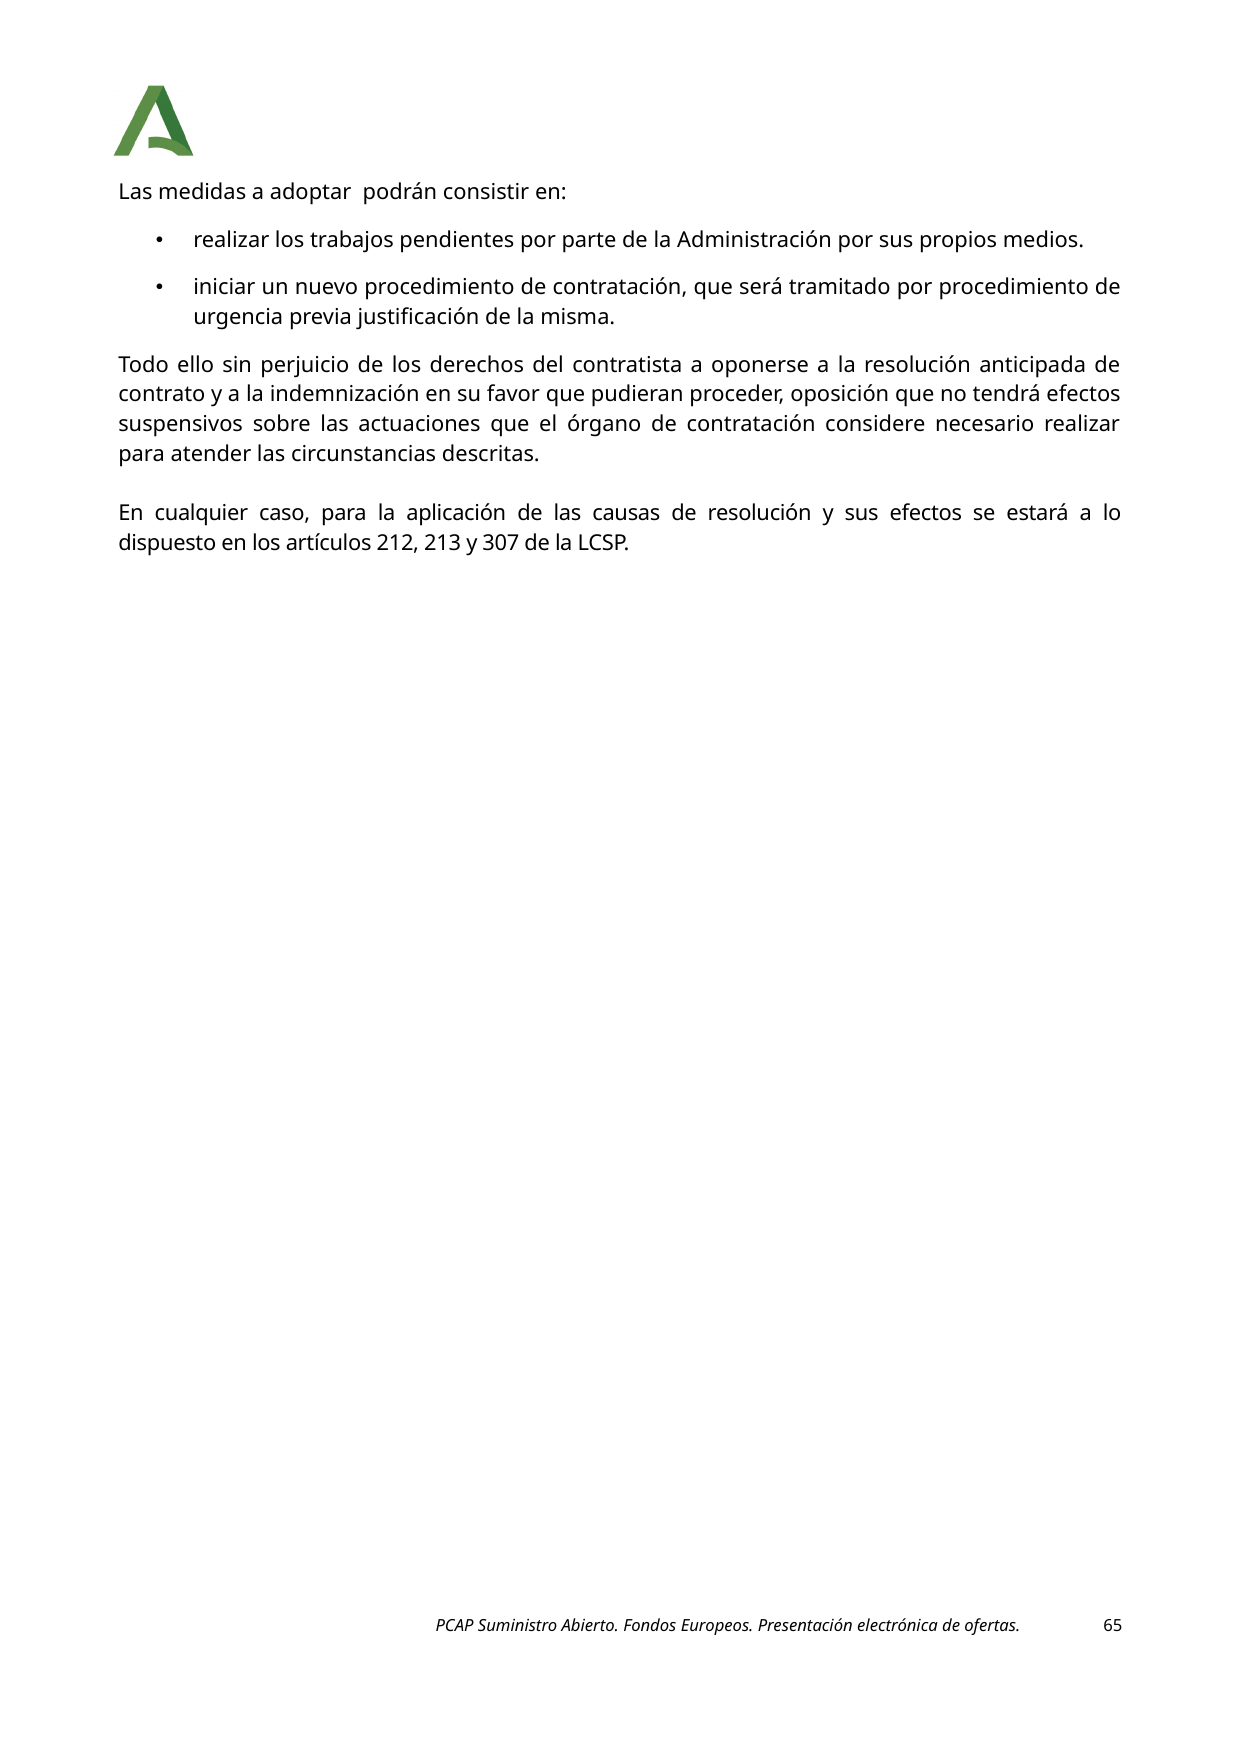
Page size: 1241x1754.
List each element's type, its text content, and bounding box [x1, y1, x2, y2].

text Las medidas a adoptar podrán consistir en: [118, 176, 1122, 206]
list Todo ello sin perjuicio de los derechos del contratista a oponerse a la resolución anticipada de contrato y a la indemnización en su favor que pudieran proceder, oposición que no tendrá efectos suspensivos sobre las actuaciones que el órgano de contratación considere necesario realizar para atender las circunstancias descritas. [118, 349, 1122, 468]
text En cualquier caso, para la aplicación de las causas de resolución y sus efectos se estará a lo dispuesto en los artículos 212, 213 y 307 de la LCSP. [118, 497, 1122, 557]
picture [109, 81, 198, 160]
list iniciar un nuevo procedimiento de contratación, que será tramitado por procedimiento de urgencia previa justificación de la misma. [156, 271, 1122, 331]
list realizar los trabajos pendientes por parte de la Administración por sus propios medios. [156, 224, 1122, 254]
